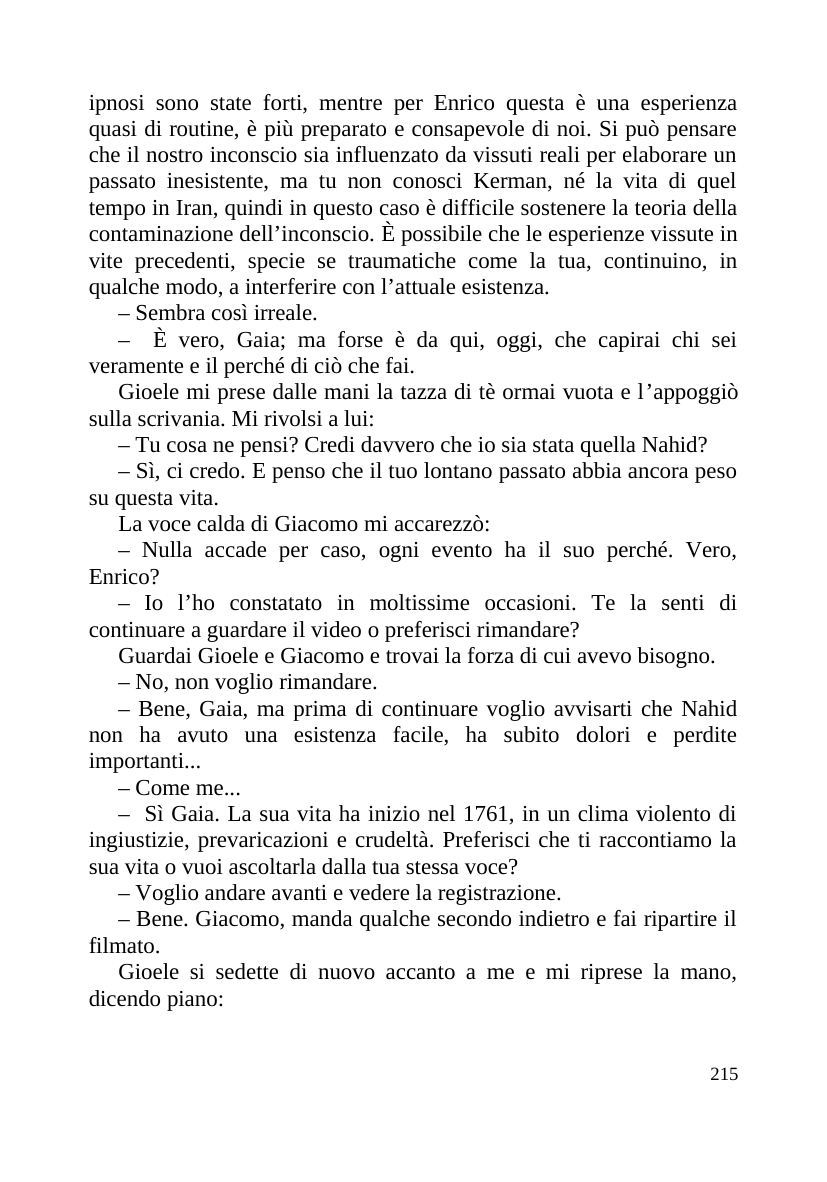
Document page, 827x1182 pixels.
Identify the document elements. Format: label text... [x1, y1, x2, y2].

text – Sì Gaia. La sua vita ha inizio nel 1761, in un clima violento di ingiustizie, prevaricazioni e crudeltà. Preferisci che ti raccontiamo la sua vita o vuoi ascoltarla dalla tua stessa voce? [88, 800, 738, 879]
text ‒ Nulla accade per caso, ogni evento ha il suo perché. Vero, Enrico? [88, 537, 738, 589]
text Gioele si sedette di nuovo accanto a me e mi riprese la mano, dicendo piano: [88, 958, 738, 1011]
text – Sembra così irreale. [88, 299, 738, 326]
text – Io l’ho constatato in moltissime occasioni. Te la senti di continuare a guardare il video o preferisci rimandare? [88, 589, 738, 642]
text ipnosi sono state forti, mentre per Enrico questa è una esperienza quasi di routine, è più preparato e consapevole di noi. Si può pensare che il nostro inconscio sia influenzato da vissuti reali per elaborare un passato inesistente, ma tu non conosci Kerman, né la vita di quel tempo in Iran, quindi in questo caso è difficile sostenere la teoria della contaminazione dell’inconscio. è possibile che le esperienze vissute in vite precedenti, specie se traumatiche come la tua, continuino, in qualche modo, a interferire con l’attuale esistenza. [88, 88, 738, 299]
text – No, non voglio rimandare. [88, 668, 738, 695]
text Guardai Gioele e Giacomo e trovai la forza di cui avevo bisogno. [88, 642, 738, 668]
text ‒ Tu cosa ne pensi? Credi davvero che io sia stata quella Nahid? [88, 431, 738, 457]
text – Come me... [88, 774, 738, 800]
text – Sì, ci credo. E penso che il tuo lontano passato abbia ancora peso su questa vita. [88, 457, 738, 510]
text La voce calda di Giacomo mi accarezzò: [88, 510, 738, 537]
text Gioele mi prese dalle mani la tazza di tè ormai vuota e l’appoggiò sulla scrivania. Mi rivolsi a lui: [88, 378, 738, 431]
text – è vero, Gaia; ma forse è da qui, oggi, che capirai chi sei veramente e il perché di ciò che fai. [88, 326, 738, 378]
text – Bene. Giacomo, manda qualche secondo indietro e fai ripartire il filmato. [88, 906, 738, 958]
text – Bene, Gaia, ma prima di continuare voglio avvisarti che Nahid non ha avuto una esistenza facile, ha subito dolori e perdite importanti... [88, 695, 738, 774]
text – Voglio andare avanti e vedere la registrazione. [88, 879, 738, 906]
